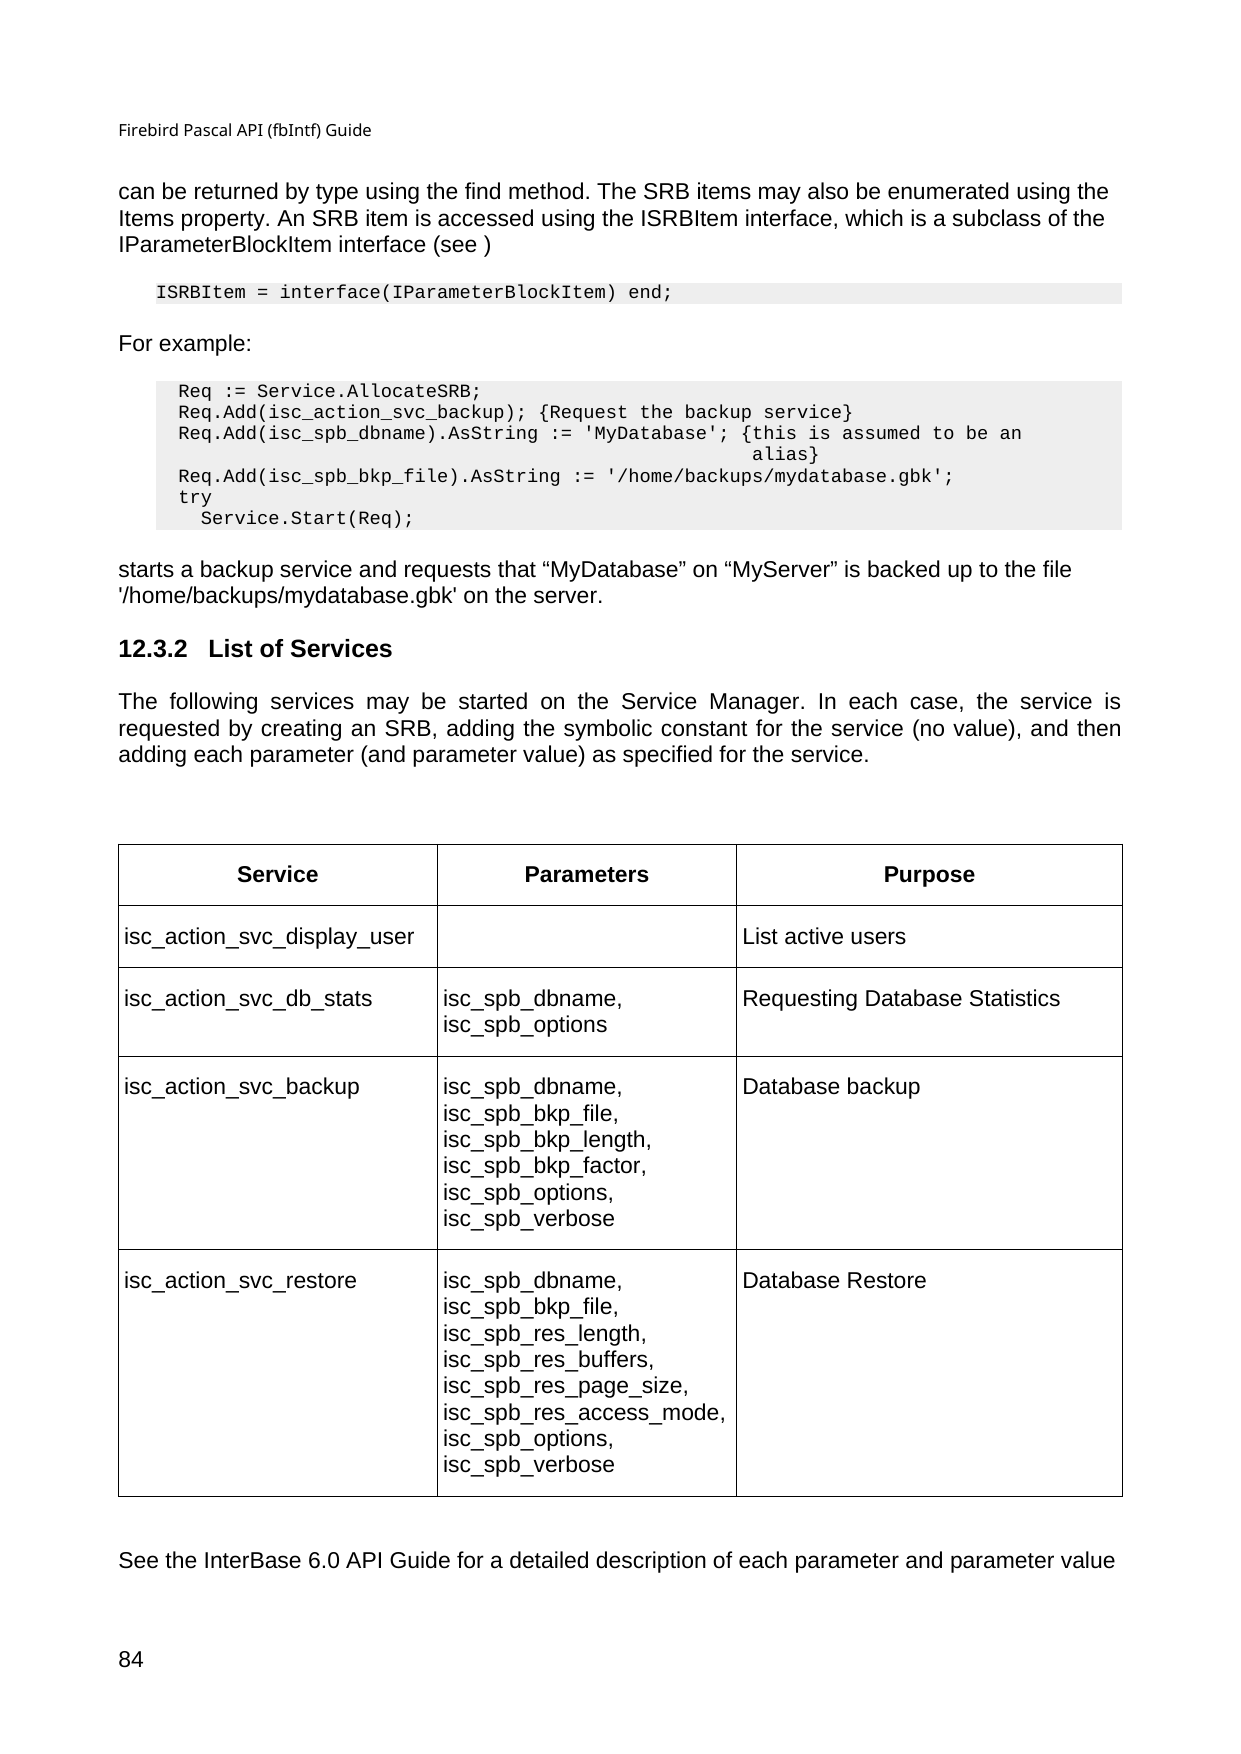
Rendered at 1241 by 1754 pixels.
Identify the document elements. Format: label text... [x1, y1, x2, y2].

text Req := Service.AllocateSRB; [156, 381, 1122, 403]
text Req.Add(isc_spb_dbname).AsString := 'MyDatabase'; {this is assumed to be an [156, 424, 1122, 445]
table_cell Requesting Database Statistics [737, 968, 1122, 1056]
table_header Purpose [737, 845, 1122, 905]
table_cell isc_action_svc_display_user [119, 906, 437, 967]
table_cell isc_spb_dbname, isc_spb_bkp_file, isc_spb_bkp_length, isc_spb_bkp_factor, isc_spb_options, isc_spb_verbose [438, 1057, 736, 1249]
text try [156, 488, 1122, 509]
text For example: [118, 329, 1122, 356]
table_cell Database backup [737, 1057, 1122, 1249]
text starts a backup service and requests that “MyDatabase” on “MyServer” is backed up to the file '/home/backups/mydatabase.gbk' on the server. [118, 556, 1122, 608]
text Service.Start(Req); [156, 509, 1122, 530]
text can be returned by type using the find method. The SRB items may also be enumerated using the Items property. An SRB item is accessed using the ISRBItem interface, which is a subclass of the IParameterBlockItem interface (see ) [118, 178, 1122, 257]
table_cell [438, 906, 736, 967]
table_cell isc_action_svc_db_stats [119, 968, 437, 1056]
table_cell isc_spb_dbname, isc_spb_options [438, 968, 736, 1056]
table_header Parameters [438, 845, 736, 905]
subtitle List of Services [118, 634, 1122, 663]
text ISRBItem = interface(IParameterBlockItem) end; [156, 283, 1122, 304]
table_cell isc_action_svc_restore [119, 1250, 437, 1496]
table_header Service [119, 845, 437, 905]
text The following services may be started on the Service Manager. In each case, the service is requested by creating an SRB, adding the symbolic constant for the service (no value), and then adding each parameter (and parameter value) as specified for the service. [118, 688, 1122, 767]
table_cell List active users [737, 906, 1122, 967]
text alias} [156, 445, 1122, 466]
text Req.Add(isc_action_svc_backup); {Request the backup service} [156, 403, 1122, 424]
text Req.Add(isc_spb_bkp_file).AsString := '/home/backups/mydatabase.gbk'; [156, 466, 1122, 488]
text See the InterBase 6.0 API Guide for a detailed description of each parameter and parameter value [118, 1547, 1122, 1573]
table_cell Database Restore [737, 1250, 1122, 1496]
table_cell isc_spb_dbname, isc_spb_bkp_file, isc_spb_res_length, isc_spb_res_buffers, isc_spb_res_page_size, isc_spb_res_access_mode, isc_spb_options, isc_spb_verbose [438, 1250, 736, 1496]
table_cell isc_action_svc_backup [119, 1057, 437, 1249]
